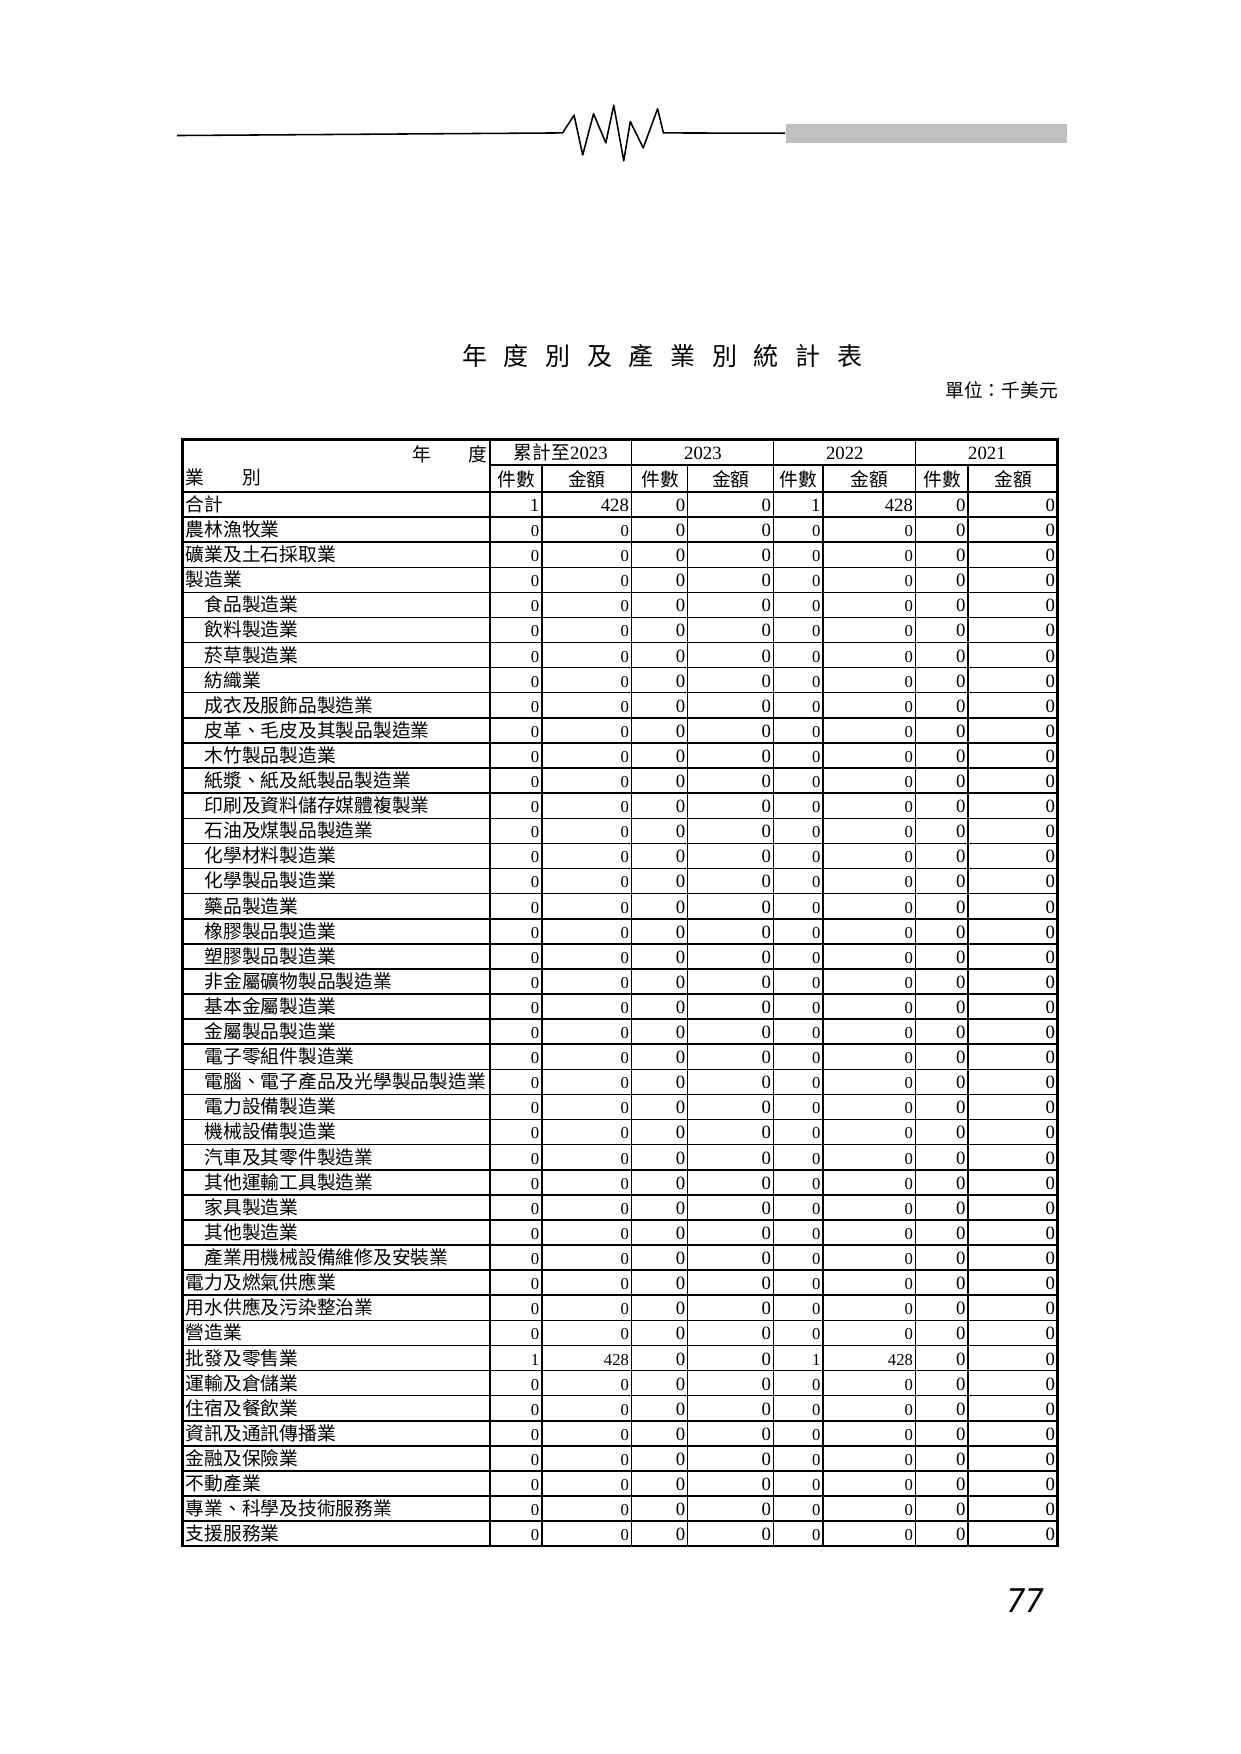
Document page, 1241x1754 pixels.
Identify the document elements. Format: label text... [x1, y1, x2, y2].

table_cell 0 [543, 568, 631, 591]
table_cell 1 [491, 493, 541, 516]
table_cell 電子零組件製造業 [184, 1045, 489, 1068]
table_cell 0 [824, 1020, 915, 1043]
table_cell 0 [969, 1447, 1056, 1470]
table_cell 0 [916, 1145, 967, 1169]
table_cell 428 [824, 1346, 915, 1370]
table_cell 0 [774, 894, 822, 918]
table_cell 0 [916, 1447, 967, 1470]
table_cell 0 [969, 769, 1056, 792]
table_cell 0 [688, 543, 773, 566]
table_cell 0 [824, 543, 915, 566]
table_cell 0 [632, 1120, 687, 1144]
table_cell 0 [688, 1246, 773, 1269]
table_cell 0 [824, 1271, 915, 1294]
table_cell 0 [543, 1447, 631, 1470]
table_cell 化學材料製造業 [184, 844, 489, 868]
text 年度別及產業別統計表 [183, 313, 1058, 375]
table_cell 汽車及其零件製造業 [184, 1145, 489, 1169]
table_cell 0 [774, 869, 822, 893]
table_cell 0 [632, 568, 687, 591]
table_cell 0 [543, 1171, 631, 1194]
table_cell 0 [543, 920, 631, 943]
table_cell 0 [969, 693, 1056, 717]
table_cell 0 [632, 844, 687, 868]
table_cell 0 [774, 794, 822, 817]
table_cell 0 [491, 1447, 541, 1470]
table_cell 0 [916, 693, 967, 717]
table_cell 0 [688, 1447, 773, 1470]
table_cell 0 [824, 819, 915, 842]
table_cell 0 [688, 819, 773, 842]
table_cell 428 [824, 493, 915, 516]
table_cell 製造業 [184, 568, 489, 591]
table_cell 0 [543, 945, 631, 968]
table_cell 0 [632, 1321, 687, 1344]
table_cell 0 [688, 1070, 773, 1093]
table_cell 0 [969, 894, 1056, 918]
table_cell 0 [632, 1171, 687, 1194]
table_cell 0 [916, 1045, 967, 1068]
table_cell 0 [916, 1371, 967, 1395]
table_cell 0 [491, 1271, 541, 1294]
table_cell 0 [916, 1120, 967, 1144]
table_cell 0 [824, 1321, 915, 1344]
table_cell 0 [632, 1371, 687, 1395]
table_cell 0 [632, 1045, 687, 1068]
table_cell 0 [688, 493, 773, 516]
table_cell 用水供應及污染整治業 [184, 1296, 489, 1319]
table_cell 0 [969, 794, 1056, 817]
table_cell 0 [916, 643, 967, 667]
table_cell 0 [688, 869, 773, 893]
table_cell 0 [543, 1095, 631, 1119]
table_cell 0 [632, 593, 687, 617]
table_cell 0 [491, 819, 541, 842]
table_cell 木竹製品製造業 [184, 744, 489, 767]
table_cell 0 [774, 668, 822, 692]
table_cell 0 [491, 1422, 541, 1445]
table_cell 0 [969, 1120, 1056, 1144]
table_cell 0 [824, 1196, 915, 1219]
table_cell 0 [969, 543, 1056, 566]
table_cell 0 [543, 869, 631, 893]
table_cell 0 [688, 668, 773, 692]
table_cell 0 [491, 1045, 541, 1068]
table_cell 0 [688, 693, 773, 717]
table_cell 0 [774, 844, 822, 868]
table_cell 0 [969, 1045, 1056, 1068]
table_cell 0 [491, 1371, 541, 1395]
table_cell 0 [824, 945, 915, 968]
table_cell 0 [916, 568, 967, 591]
table_cell 電力設備製造業 [184, 1095, 489, 1119]
table_header 累計至2023 [491, 441, 631, 464]
table_cell 0 [688, 1120, 773, 1144]
table_cell 0 [491, 1171, 541, 1194]
table_cell 0 [969, 1522, 1056, 1545]
table_cell 合計 [184, 493, 489, 516]
table_cell 0 [688, 1196, 773, 1219]
table_cell 0 [543, 1120, 631, 1144]
table_cell 0 [774, 945, 822, 968]
table_cell 0 [774, 1171, 822, 1194]
table_cell 0 [491, 1472, 541, 1495]
table_cell 0 [969, 1196, 1056, 1219]
table_cell 0 [688, 1045, 773, 1068]
table_cell 件數 [774, 466, 822, 491]
table_cell 0 [543, 1522, 631, 1545]
table_cell 0 [824, 995, 915, 1018]
table_cell 0 [824, 1070, 915, 1093]
table_cell 0 [916, 1271, 967, 1294]
table_cell 0 [543, 970, 631, 993]
table_cell 0 [969, 970, 1056, 993]
table_cell 0 [774, 970, 822, 993]
table_cell 0 [688, 920, 773, 943]
table_cell 0 [688, 1171, 773, 1194]
table_cell 0 [688, 1371, 773, 1395]
table_cell 0 [774, 1296, 822, 1319]
table_cell 0 [491, 1196, 541, 1219]
table_cell 0 [969, 1296, 1056, 1319]
table_cell 0 [632, 744, 687, 767]
table_cell 0 [774, 518, 822, 541]
table_cell 0 [632, 1396, 687, 1420]
table_cell 0 [491, 1145, 541, 1169]
table_cell 0 [824, 1447, 915, 1470]
table_cell 電腦、電子產品及光學製品製造業 [184, 1070, 489, 1093]
table_cell 0 [969, 744, 1056, 767]
table_cell 0 [969, 518, 1056, 541]
table_cell 0 [774, 1422, 822, 1445]
table_cell 0 [491, 1396, 541, 1420]
table_cell 0 [824, 744, 915, 767]
table_cell 電力及燃氣供應業 [184, 1271, 489, 1294]
table_cell 0 [688, 568, 773, 591]
table_cell 0 [543, 769, 631, 792]
table_cell 0 [774, 1120, 822, 1144]
table_cell 0 [491, 1296, 541, 1319]
table_cell 0 [491, 1522, 541, 1545]
table_cell 0 [688, 643, 773, 667]
table_cell 0 [916, 1346, 967, 1370]
table_cell 0 [774, 819, 822, 842]
table_cell 0 [774, 1196, 822, 1219]
table_cell 0 [688, 970, 773, 993]
table_cell 0 [969, 819, 1056, 842]
table_cell 0 [824, 769, 915, 792]
table_cell 0 [632, 920, 687, 943]
table_cell 0 [543, 794, 631, 817]
table_cell 塑膠製品製造業 [184, 945, 489, 968]
table_cell 0 [688, 1145, 773, 1169]
table_cell 0 [969, 668, 1056, 692]
table_cell 0 [969, 1422, 1056, 1445]
table_cell 0 [491, 693, 541, 717]
table_cell 0 [632, 1472, 687, 1495]
table_cell 1 [774, 493, 822, 516]
table_cell 0 [543, 1321, 631, 1344]
table_cell 0 [916, 970, 967, 993]
table_cell 0 [543, 593, 631, 617]
table_header 年 度 業 別 [184, 441, 489, 491]
table_cell 0 [491, 668, 541, 692]
table_cell 0 [824, 1221, 915, 1244]
table_cell 0 [774, 1221, 822, 1244]
table_cell 0 [969, 1321, 1056, 1344]
table_cell 0 [543, 995, 631, 1018]
table_cell 0 [688, 945, 773, 968]
table_cell 0 [774, 744, 822, 767]
table_cell 0 [916, 819, 967, 842]
table_cell 0 [632, 1271, 687, 1294]
table_cell 0 [824, 1145, 915, 1169]
table_cell 產業用機械設備維修及安裝業 [184, 1246, 489, 1269]
table_cell 0 [824, 1095, 915, 1119]
table_cell 0 [491, 518, 541, 541]
table_cell 0 [491, 869, 541, 893]
table_cell 0 [916, 844, 967, 868]
table_cell 0 [916, 1221, 967, 1244]
table_cell 0 [916, 543, 967, 566]
table_cell 金額 [543, 466, 631, 491]
table_cell 0 [824, 1171, 915, 1194]
table_cell 皮革、毛皮及其製品製造業 [184, 719, 489, 742]
table_cell 0 [774, 995, 822, 1018]
table_cell 0 [916, 1472, 967, 1495]
table_cell 0 [969, 568, 1056, 591]
table_cell 0 [969, 719, 1056, 742]
table_cell 件數 [916, 466, 967, 491]
table_cell 0 [491, 1246, 541, 1269]
table_cell 0 [688, 1221, 773, 1244]
table_cell 資訊及通訊傳播業 [184, 1422, 489, 1445]
table_cell 0 [969, 1171, 1056, 1194]
table_cell 0 [543, 1221, 631, 1244]
table_cell 0 [916, 1321, 967, 1344]
table_cell 0 [632, 769, 687, 792]
table_cell 0 [543, 618, 631, 642]
table_cell 0 [688, 1396, 773, 1420]
table_cell 0 [632, 1497, 687, 1520]
table_cell 0 [916, 618, 967, 642]
table_cell 0 [916, 769, 967, 792]
table_cell 0 [491, 1020, 541, 1043]
table_cell 成衣及服飾品製造業 [184, 693, 489, 717]
table_cell 0 [774, 1472, 822, 1495]
table_header 2023 [632, 441, 773, 464]
table_cell 428 [543, 1346, 631, 1370]
table_cell 0 [632, 995, 687, 1018]
table_cell 0 [632, 1522, 687, 1545]
table_cell 0 [688, 1522, 773, 1545]
table_cell 0 [632, 794, 687, 817]
table_cell 0 [688, 769, 773, 792]
table_cell 0 [632, 1296, 687, 1319]
table_cell 0 [491, 1497, 541, 1520]
table_cell 非金屬礦物製品製造業 [184, 970, 489, 993]
table_cell 0 [774, 1447, 822, 1470]
table_cell 0 [543, 1472, 631, 1495]
table_cell 0 [491, 1321, 541, 1344]
table_cell 0 [916, 518, 967, 541]
table_cell 0 [632, 493, 687, 516]
table_cell 0 [916, 794, 967, 817]
table_cell 住宿及餐飲業 [184, 1396, 489, 1420]
table_cell 0 [969, 995, 1056, 1018]
table_cell 0 [632, 1095, 687, 1119]
table_cell 0 [688, 593, 773, 617]
table_cell 0 [969, 869, 1056, 893]
table_cell 0 [916, 1296, 967, 1319]
table_cell 0 [632, 719, 687, 742]
table_cell 專業、科學及技術服務業 [184, 1497, 489, 1520]
table_cell 0 [774, 543, 822, 566]
table_cell 0 [824, 894, 915, 918]
table_cell 菸草製造業 [184, 643, 489, 667]
table_cell 0 [824, 1472, 915, 1495]
table_cell 0 [491, 995, 541, 1018]
table_cell 0 [632, 1447, 687, 1470]
table_cell 0 [543, 693, 631, 717]
table_cell 0 [916, 995, 967, 1018]
table_cell 0 [632, 945, 687, 968]
table_cell 0 [774, 693, 822, 717]
table_cell 0 [688, 1095, 773, 1119]
table_cell 0 [491, 945, 541, 968]
table_cell 0 [632, 618, 687, 642]
table_cell 0 [824, 693, 915, 717]
table_cell 0 [491, 1221, 541, 1244]
table_cell 0 [688, 518, 773, 541]
table_cell 0 [688, 794, 773, 817]
table_cell 0 [491, 543, 541, 566]
table_cell 0 [824, 920, 915, 943]
table_cell 0 [632, 1221, 687, 1244]
table_cell 0 [543, 1045, 631, 1068]
table_cell 支援服務業 [184, 1522, 489, 1545]
table_cell 0 [491, 844, 541, 868]
table_cell 0 [824, 1120, 915, 1144]
text 單位：千美元 [183, 375, 1058, 402]
table_cell 0 [916, 1196, 967, 1219]
table_cell 0 [774, 1020, 822, 1043]
table_cell 0 [688, 1020, 773, 1043]
table_cell 0 [916, 493, 967, 516]
table_cell 0 [969, 593, 1056, 617]
table_cell 0 [688, 894, 773, 918]
table_cell 0 [491, 794, 541, 817]
table_cell 0 [969, 1346, 1056, 1370]
table_cell 0 [688, 1497, 773, 1520]
table_cell 0 [491, 970, 541, 993]
table_cell 0 [543, 518, 631, 541]
table_cell 0 [774, 1095, 822, 1119]
table_cell 0 [916, 1070, 967, 1093]
table_cell 0 [774, 719, 822, 742]
table_cell 0 [774, 769, 822, 792]
table_cell 0 [824, 719, 915, 742]
table_cell 食品製造業 [184, 593, 489, 617]
table_cell 件數 [632, 466, 687, 491]
table_cell 0 [688, 995, 773, 1018]
table_cell 機械設備製造業 [184, 1120, 489, 1144]
table_cell 0 [969, 1020, 1056, 1043]
table_cell 0 [916, 920, 967, 943]
table_cell 0 [543, 819, 631, 842]
table_cell 0 [632, 543, 687, 566]
table_cell 橡膠製品製造業 [184, 920, 489, 943]
table_cell 0 [774, 593, 822, 617]
table_cell 0 [824, 1371, 915, 1395]
table_cell 0 [916, 1171, 967, 1194]
table_cell 0 [543, 1070, 631, 1093]
table_cell 0 [632, 1145, 687, 1169]
table_cell 0 [543, 643, 631, 667]
table_cell 0 [491, 643, 541, 667]
table_cell 金額 [688, 466, 773, 491]
table_cell 金屬製品製造業 [184, 1020, 489, 1043]
table_cell 0 [543, 744, 631, 767]
table_cell 農林漁牧業 [184, 518, 489, 541]
table_cell 0 [969, 1396, 1056, 1420]
table_cell 0 [916, 1422, 967, 1445]
table_cell 飲料製造業 [184, 618, 489, 642]
table_cell 0 [969, 618, 1056, 642]
table_cell 0 [774, 1271, 822, 1294]
table_cell 0 [632, 869, 687, 893]
table_cell 0 [916, 1095, 967, 1119]
table_cell 0 [774, 568, 822, 591]
table_cell 0 [824, 794, 915, 817]
table_cell 0 [916, 719, 967, 742]
table_cell 0 [969, 1472, 1056, 1495]
table_cell 0 [969, 1371, 1056, 1395]
table_cell 基本金屬製造業 [184, 995, 489, 1018]
table_cell 0 [543, 1422, 631, 1445]
table_cell 0 [688, 1296, 773, 1319]
table_cell 0 [916, 668, 967, 692]
table_cell 0 [491, 769, 541, 792]
table_cell 0 [824, 1045, 915, 1068]
table_cell 不動產業 [184, 1472, 489, 1495]
table_cell 0 [688, 744, 773, 767]
table_cell 0 [632, 1346, 687, 1370]
table_cell 0 [824, 568, 915, 591]
table_cell 0 [491, 920, 541, 943]
table_cell 0 [491, 1120, 541, 1144]
table_cell 營造業 [184, 1321, 489, 1344]
table_cell 0 [632, 1422, 687, 1445]
table_cell 0 [916, 1020, 967, 1043]
table_cell 0 [543, 1296, 631, 1319]
table_cell 0 [969, 1246, 1056, 1269]
table_cell 化學製品製造業 [184, 869, 489, 893]
table_cell 0 [688, 1321, 773, 1344]
table_cell 運輸及倉儲業 [184, 1371, 489, 1395]
table_cell 0 [543, 668, 631, 692]
table_cell 0 [916, 1522, 967, 1545]
table_cell 0 [774, 1145, 822, 1169]
table_cell 0 [969, 1095, 1056, 1119]
table_cell 0 [774, 1045, 822, 1068]
table_cell 0 [824, 1396, 915, 1420]
table_cell 0 [916, 869, 967, 893]
table_cell 0 [916, 744, 967, 767]
table_cell 金融及保險業 [184, 1447, 489, 1470]
table_cell 0 [688, 719, 773, 742]
table_cell 金額 [969, 466, 1056, 491]
table_cell 0 [543, 844, 631, 868]
table_cell 0 [969, 844, 1056, 868]
table_cell 0 [491, 618, 541, 642]
table_cell 0 [632, 894, 687, 918]
table_cell 1 [491, 1346, 541, 1370]
table_cell 批發及零售業 [184, 1346, 489, 1370]
table_cell 0 [824, 518, 915, 541]
table_cell 0 [543, 1145, 631, 1169]
table_cell 0 [824, 618, 915, 642]
table_cell 0 [632, 518, 687, 541]
table_cell 0 [543, 1271, 631, 1294]
table_cell 0 [774, 1497, 822, 1520]
table_cell 0 [688, 1271, 773, 1294]
table_cell 0 [774, 920, 822, 943]
table_cell 0 [774, 643, 822, 667]
table_cell 0 [824, 668, 915, 692]
table_cell 0 [774, 1522, 822, 1545]
table_cell 0 [688, 618, 773, 642]
table_cell 0 [632, 693, 687, 717]
table_cell 0 [916, 1497, 967, 1520]
table_cell 0 [688, 1422, 773, 1445]
table_cell 0 [632, 1196, 687, 1219]
table_cell 0 [491, 568, 541, 591]
table_cell 0 [632, 668, 687, 692]
table_cell 0 [543, 1020, 631, 1043]
table_cell 0 [543, 1196, 631, 1219]
table_cell 石油及煤製品製造業 [184, 819, 489, 842]
table_cell 0 [543, 1246, 631, 1269]
table_cell 0 [774, 1396, 822, 1420]
table_cell 紡織業 [184, 668, 489, 692]
table_cell 0 [543, 1371, 631, 1395]
table_cell 0 [688, 844, 773, 868]
table_cell 0 [824, 1296, 915, 1319]
table_cell 0 [969, 920, 1056, 943]
table_cell 紙漿、紙及紙製品製造業 [184, 769, 489, 792]
table_cell 0 [824, 1422, 915, 1445]
table_cell 金額 [824, 466, 915, 491]
table_cell 0 [824, 869, 915, 893]
table_cell 0 [774, 618, 822, 642]
table_cell 0 [916, 1246, 967, 1269]
table_cell 0 [824, 643, 915, 667]
table_cell 0 [969, 1497, 1056, 1520]
table_cell 428 [543, 493, 631, 516]
table_cell 0 [969, 1271, 1056, 1294]
table_cell 0 [632, 1020, 687, 1043]
table_cell 其他運輸工具製造業 [184, 1171, 489, 1194]
table_cell 0 [969, 1145, 1056, 1169]
table_cell 0 [491, 719, 541, 742]
table_cell 0 [632, 1246, 687, 1269]
table_cell 其他製造業 [184, 1221, 489, 1244]
table_cell 0 [543, 543, 631, 566]
table_cell 0 [774, 1371, 822, 1395]
table_cell 0 [491, 593, 541, 617]
table_header 2021 [916, 441, 1056, 464]
table_cell 0 [543, 1497, 631, 1520]
table_cell 0 [969, 945, 1056, 968]
table_cell 0 [969, 1221, 1056, 1244]
table_cell 0 [824, 1522, 915, 1545]
table_cell 0 [916, 945, 967, 968]
table_cell 0 [824, 1246, 915, 1269]
table_cell 0 [543, 894, 631, 918]
table_cell 0 [916, 894, 967, 918]
table_cell 0 [632, 643, 687, 667]
table_cell 0 [632, 970, 687, 993]
table_cell 0 [774, 1070, 822, 1093]
table_cell 0 [491, 744, 541, 767]
table_cell 0 [543, 1396, 631, 1420]
table_cell 0 [491, 1070, 541, 1093]
table_cell 件數 [491, 466, 541, 491]
table_cell 0 [632, 819, 687, 842]
table_cell 0 [688, 1472, 773, 1495]
table_cell 0 [543, 719, 631, 742]
table_cell 印刷及資料儲存媒體複製業 [184, 794, 489, 817]
table_cell 礦業及土石採取業 [184, 543, 489, 566]
table_cell 0 [824, 970, 915, 993]
table_cell 0 [916, 1396, 967, 1420]
table_cell 0 [632, 1070, 687, 1093]
table_cell 1 [774, 1346, 822, 1370]
table_cell 0 [969, 643, 1056, 667]
table_cell 0 [969, 1070, 1056, 1093]
table_header 2022 [774, 441, 915, 464]
table_cell 0 [969, 493, 1056, 516]
table_cell 家具製造業 [184, 1196, 489, 1219]
table_cell 0 [774, 1246, 822, 1269]
table_cell 0 [774, 1321, 822, 1344]
table_cell 0 [916, 593, 967, 617]
table_cell 0 [824, 593, 915, 617]
table_cell 藥品製造業 [184, 894, 489, 918]
table_cell 0 [824, 1497, 915, 1520]
table_cell 0 [688, 1346, 773, 1370]
table_cell 0 [824, 844, 915, 868]
table_cell 0 [491, 1095, 541, 1119]
table_cell 0 [491, 894, 541, 918]
